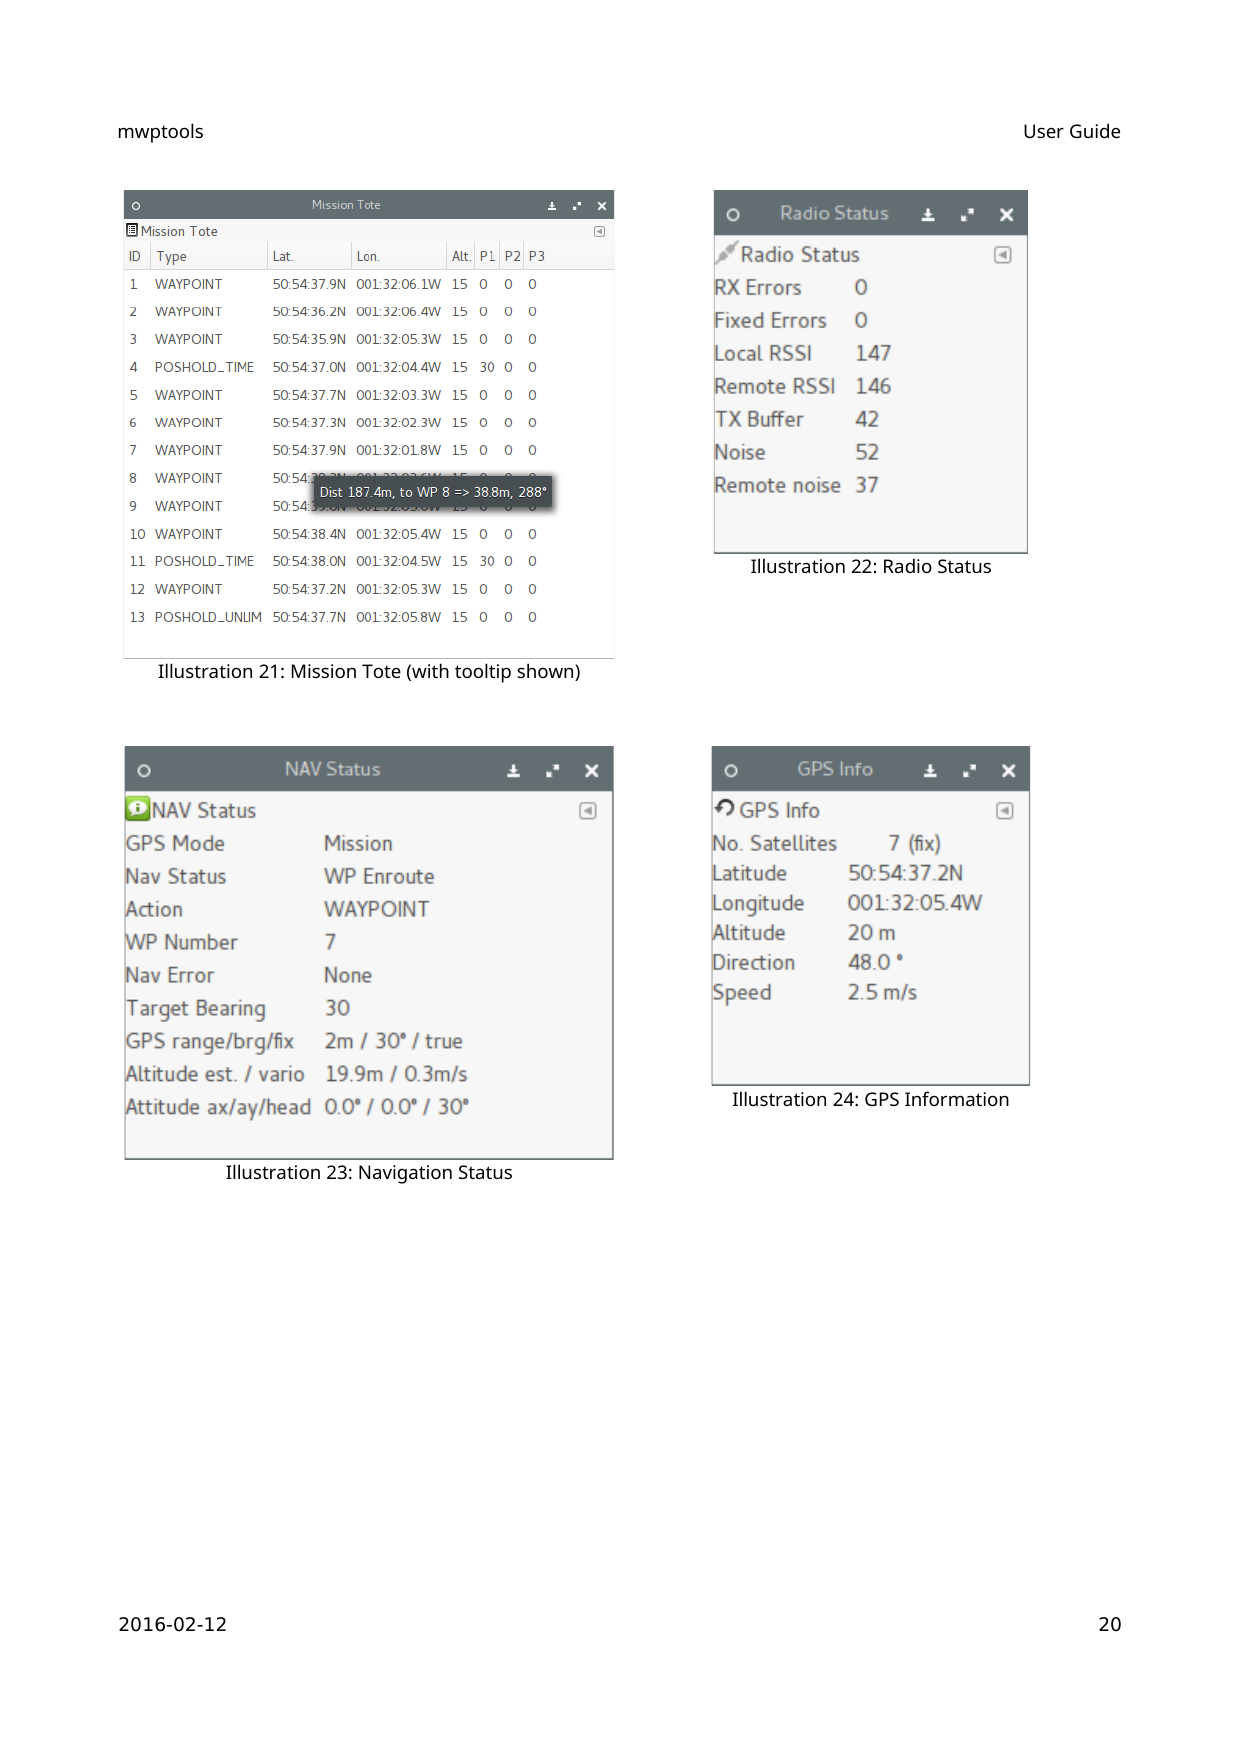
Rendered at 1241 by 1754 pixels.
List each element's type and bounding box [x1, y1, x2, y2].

picture [713, 190, 1028, 554]
picture [123, 190, 615, 659]
table_cell [118, 729, 620, 1231]
table_header [620, 173, 1122, 729]
table_cell [620, 729, 1122, 1231]
picture [711, 746, 1031, 1086]
table_header [118, 173, 620, 729]
picture [124, 746, 614, 1160]
